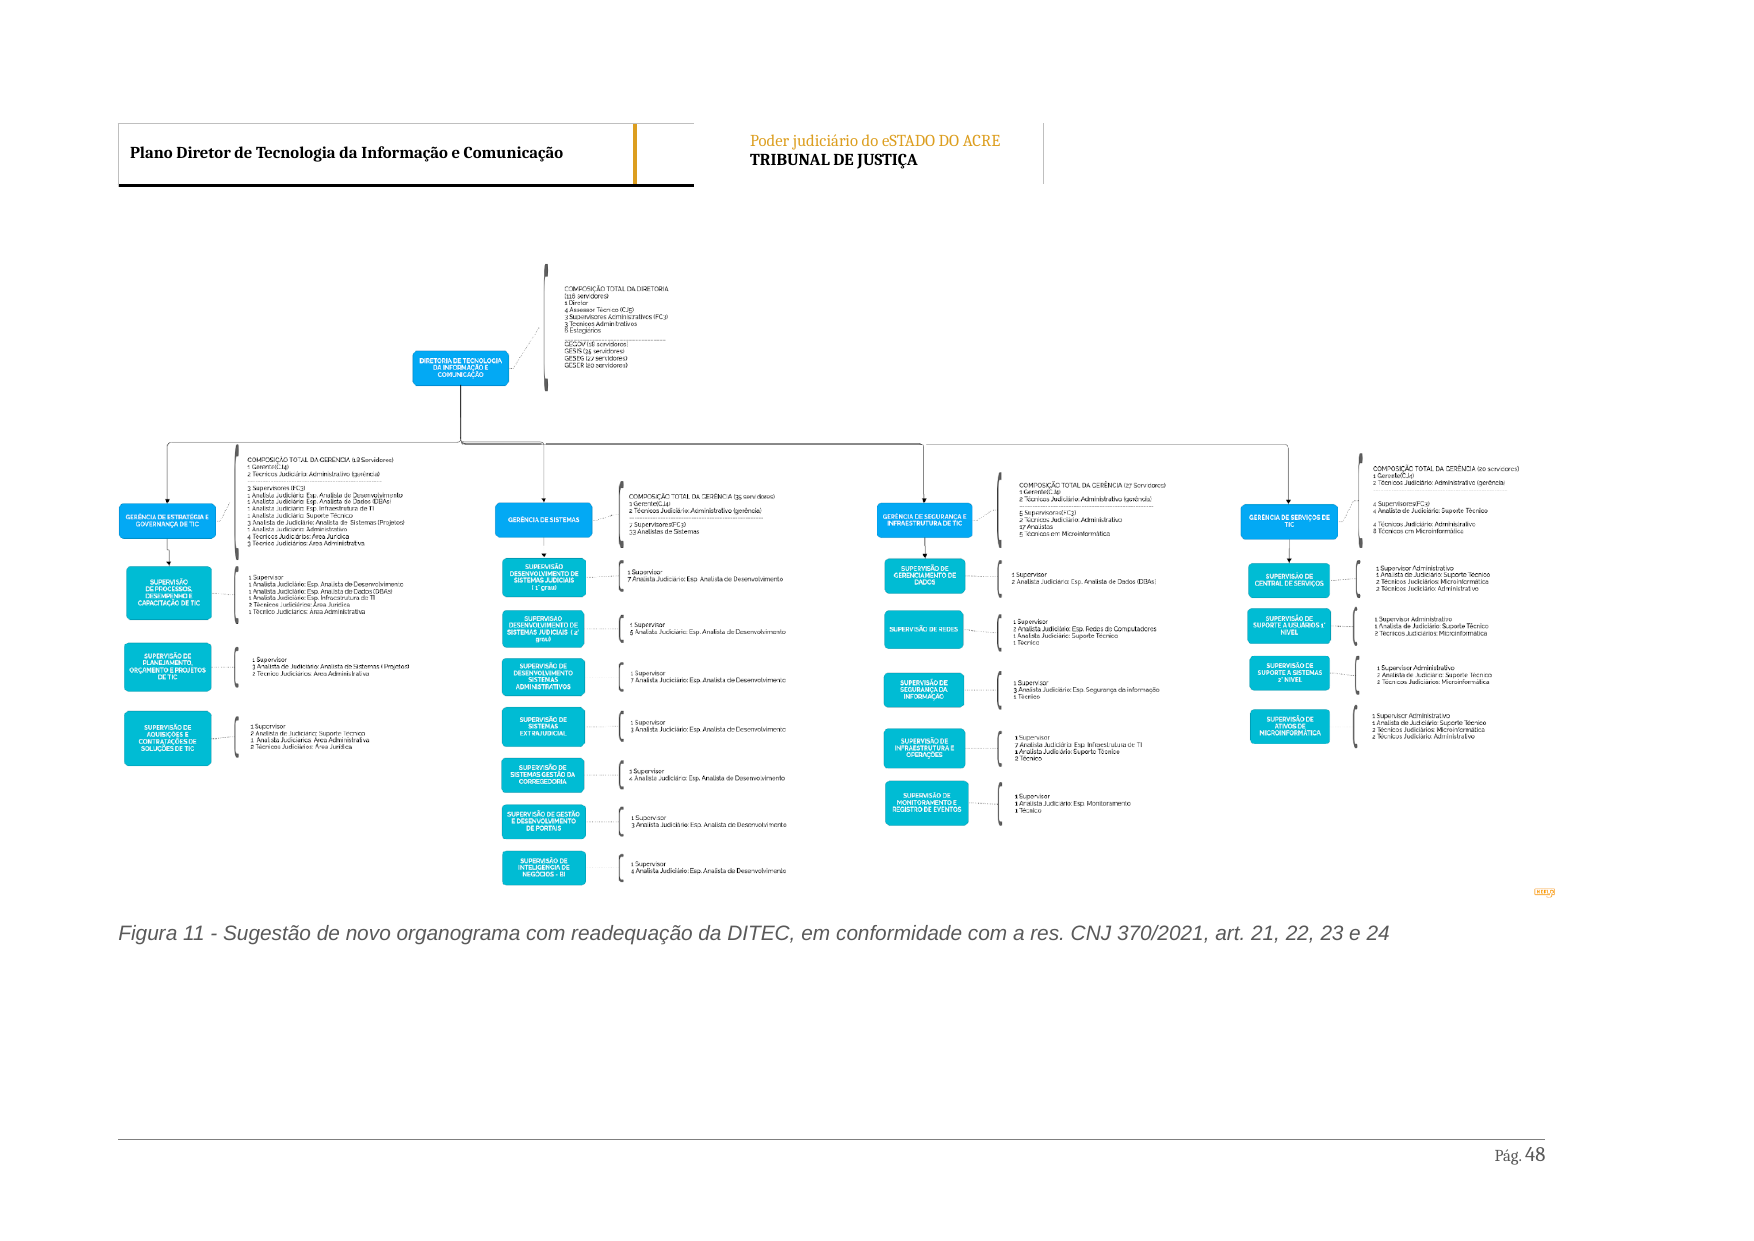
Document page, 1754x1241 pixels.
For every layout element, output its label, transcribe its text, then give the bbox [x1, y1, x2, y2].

picture [118, 263, 1556, 899]
picture [191, 515, 203, 519]
text Figura 11 - Sugestão de novo organograma com readequação da DITEC, em conformidade com a res. CNJ 370/2021, art. 21, 22, 23 e 24 [118, 920, 1555, 944]
